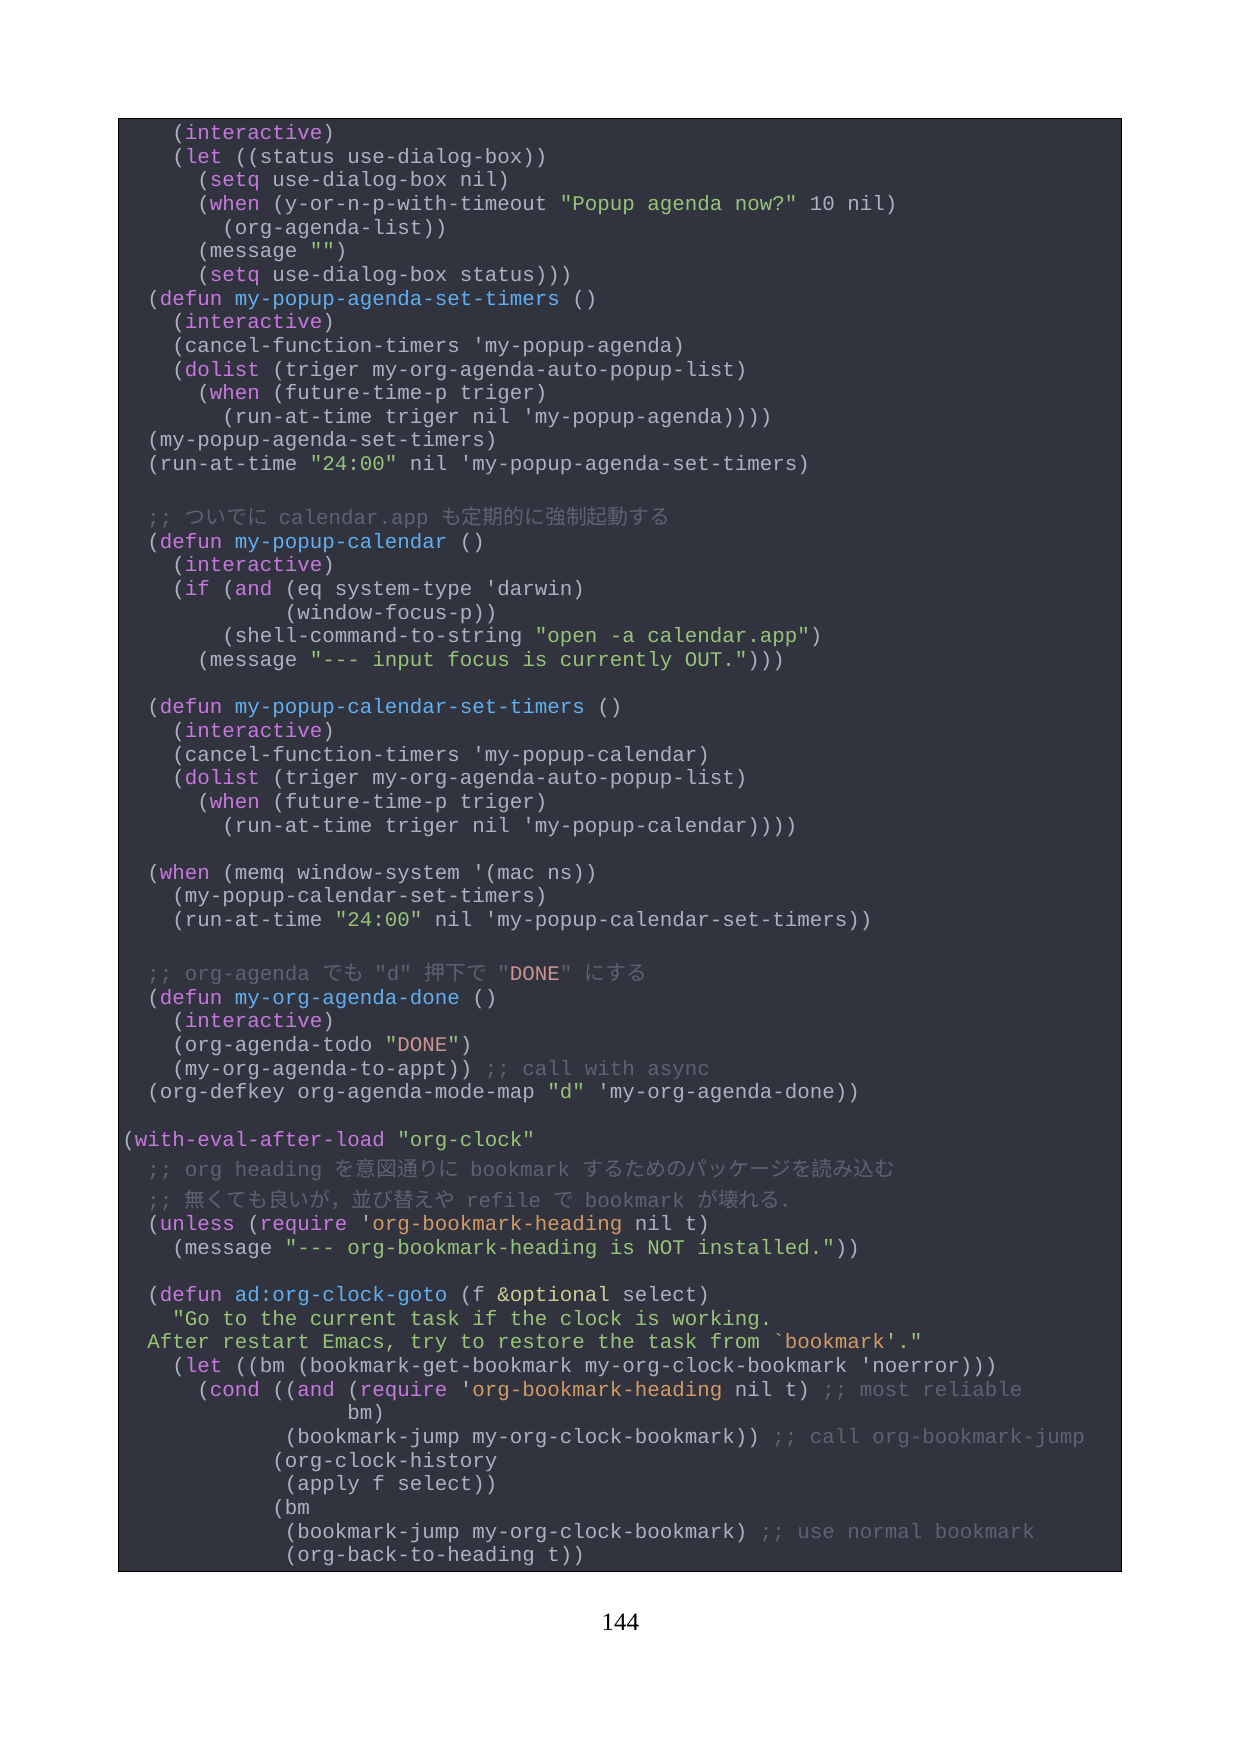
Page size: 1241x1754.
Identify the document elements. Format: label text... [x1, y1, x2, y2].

text (my-popup-agenda-set-timers) [119, 426, 1121, 449]
text (bm [119, 1493, 1121, 1517]
text (window-focus-p)) [119, 598, 1121, 621]
text (defun my-popup-agenda-set-timers () [119, 284, 1121, 307]
text (run-at-time "24:00" nil 'my-popup-calendar-set-timers)) [119, 905, 1121, 929]
text (with-eval-after-load "org-clock" [119, 1125, 1121, 1148]
text (when (future-time-p triger) [119, 378, 1121, 402]
text (when (y-or-n-p-with-timeout "Popup agenda now?" 10 nil) [119, 189, 1121, 213]
text (interactive) [119, 119, 1121, 142]
text (my-org-agenda-to-appt)) ;; call with async [119, 1054, 1121, 1077]
text (cancel-function-timers 'my-popup-agenda) [119, 331, 1121, 354]
text ;; org heading を意図通りに bookmark するためのパッケージを読み込む [119, 1148, 1121, 1179]
text (run-at-time "24:00" nil 'my-popup-agenda-set-timers) [119, 449, 1121, 473]
text (interactive) [119, 716, 1121, 740]
text (when (memq window-system '(mac ns)) [119, 858, 1121, 882]
text (unless (require 'org-bookmark-heading nil t) [119, 1209, 1121, 1233]
text (defun my-org-agenda-done () [119, 983, 1121, 1007]
text (org-clock-history [119, 1446, 1121, 1469]
text (let ((status use-dialog-box)) [119, 142, 1121, 165]
text (org-agenda-todo "DONE") [119, 1030, 1121, 1054]
text (apply f select)) [119, 1469, 1121, 1493]
text (org-defkey org-agenda-mode-map "d" 'my-org-agenda-done)) [119, 1077, 1121, 1101]
text (setq use-dialog-box nil) [119, 165, 1121, 189]
text ;; ついでに calendar.app も定期的に強制起動する [119, 496, 1121, 527]
text ;; org-agenda でも "d" 押下で "DONE" にする [119, 952, 1121, 983]
text (org-agenda-list)) [119, 213, 1121, 236]
text (message "--- org-bookmark-heading is NOT installed.")) [119, 1233, 1121, 1257]
text (defun ad:org-clock-goto (f &optional select) [119, 1280, 1121, 1304]
text (message "--- input focus is currently OUT."))) [119, 645, 1121, 669]
text (let ((bm (bookmark-get-bookmark my-org-clock-bookmark 'noerror))) [119, 1351, 1121, 1375]
text (my-popup-calendar-set-timers) [119, 882, 1121, 905]
text (run-at-time triger nil 'my-popup-calendar)))) [119, 811, 1121, 834]
text (org-back-to-heading t)) [119, 1540, 1121, 1571]
text (defun my-popup-calendar () [119, 527, 1121, 551]
text (dolist (triger my-org-agenda-auto-popup-list) [119, 354, 1121, 378]
text bm) [119, 1398, 1121, 1422]
text (bookmark-jump my-org-clock-bookmark) ;; use normal bookmark [119, 1517, 1121, 1540]
text (run-at-time triger nil 'my-popup-agenda)))) [119, 402, 1121, 426]
text "Go to the current task if the clock is working. [119, 1304, 1121, 1327]
text ;; 無くても良いが，並び替えや refile で bookmark が壊れる． [119, 1179, 1121, 1209]
text (interactive) [119, 307, 1121, 331]
text (shell-command-to-string "open -a calendar.app") [119, 621, 1121, 645]
text (if (and (eq system-type 'darwin) [119, 574, 1121, 598]
text (interactive) [119, 1007, 1121, 1030]
text (cond ((and (require 'org-bookmark-heading nil t) ;; most reliable [119, 1375, 1121, 1398]
text (defun my-popup-calendar-set-timers () [119, 692, 1121, 716]
text (setq use-dialog-box status))) [119, 260, 1121, 284]
text (dolist (triger my-org-agenda-auto-popup-list) [119, 763, 1121, 787]
text (when (future-time-p triger) [119, 787, 1121, 811]
text (cancel-function-timers 'my-popup-calendar) [119, 740, 1121, 763]
text (bookmark-jump my-org-clock-bookmark)) ;; call org-bookmark-jump [119, 1422, 1121, 1446]
text After restart Emacs, try to restore the task from `bookmark'." [119, 1327, 1121, 1351]
text (message "") [119, 236, 1121, 260]
text (interactive) [119, 551, 1121, 574]
